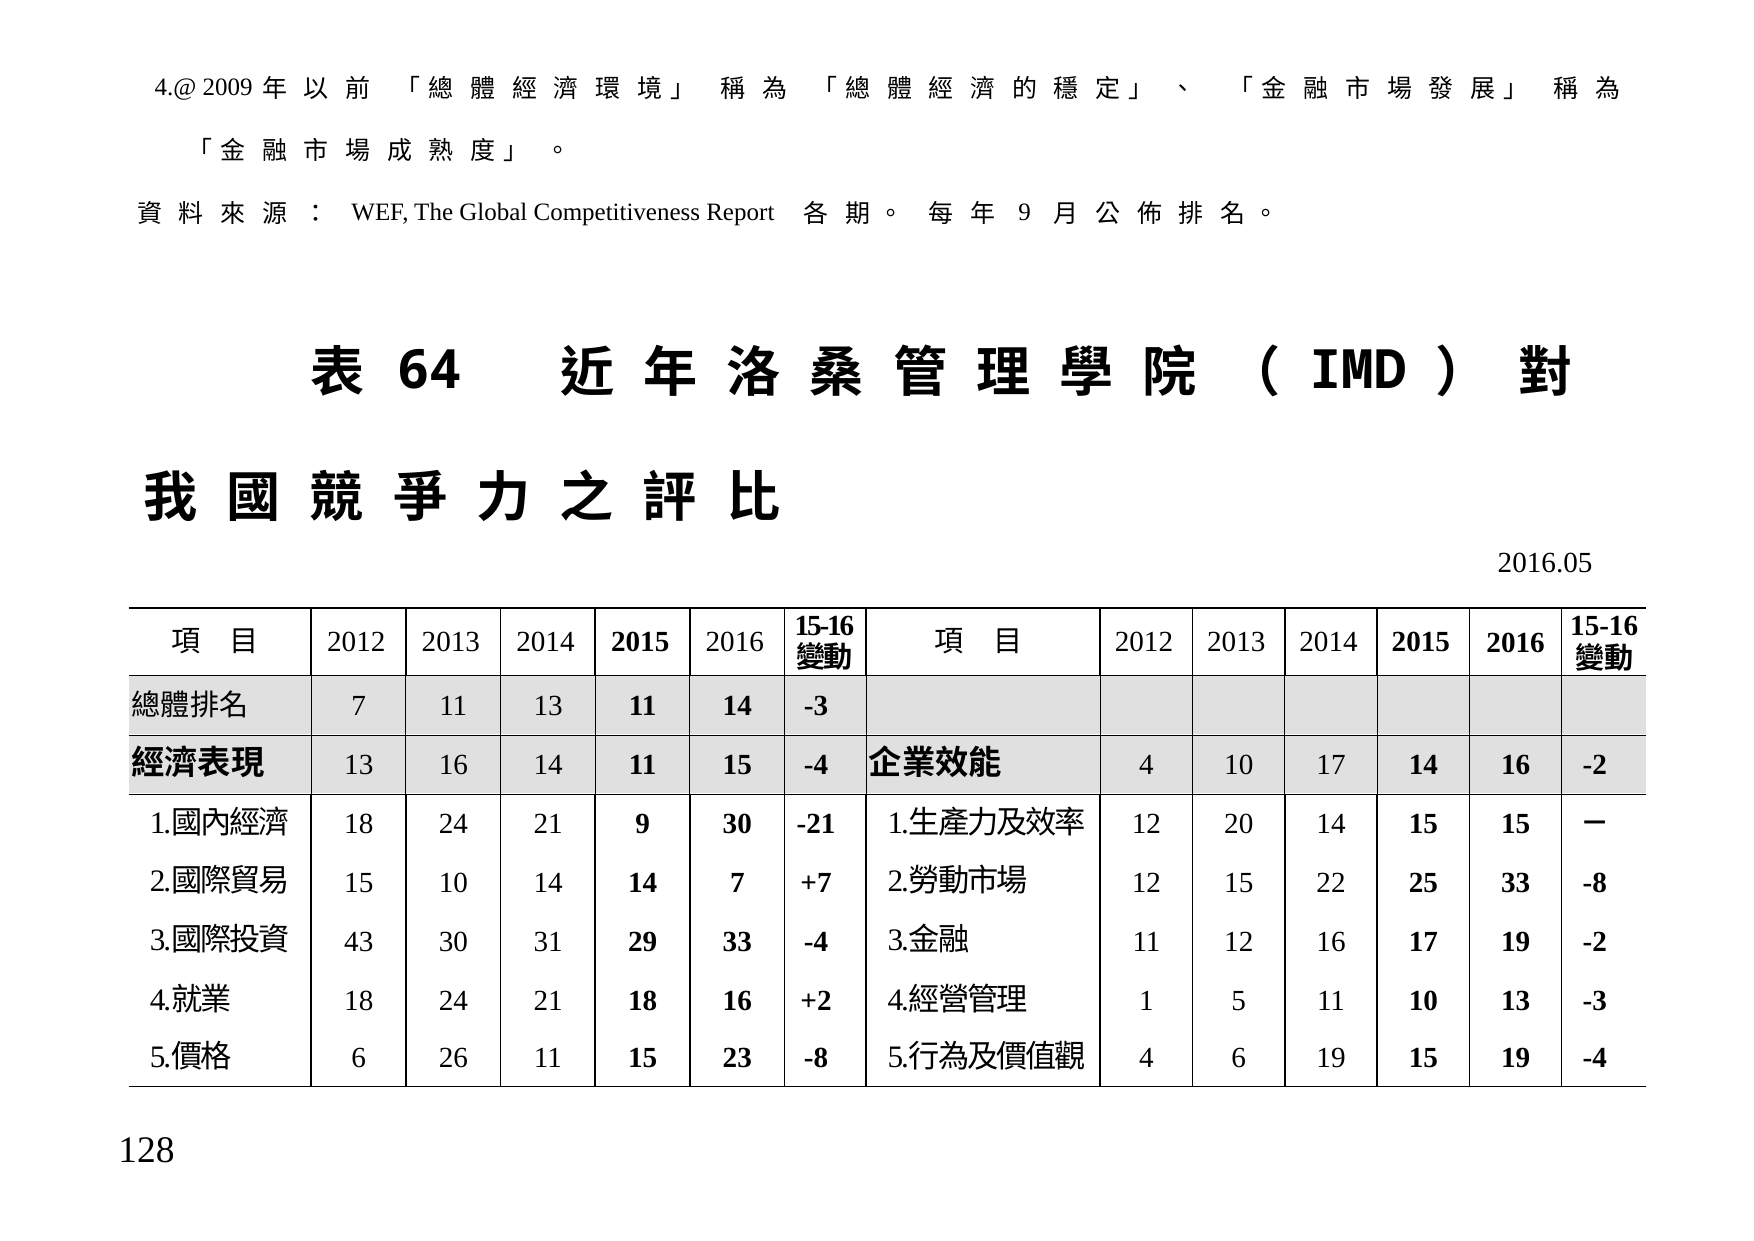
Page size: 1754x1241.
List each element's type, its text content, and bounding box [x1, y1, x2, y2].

table_cell 11 [501, 1030, 594, 1086]
text 資料來源：WEF, The Global Competitiveness Report 各期。每年9月公佈排名。 [128, 170, 1628, 232]
table_cell 2.勞動市場 [867, 853, 1099, 912]
table_header 2015 [596, 609, 689, 675]
table_cell 4 [1101, 736, 1192, 793]
table_header 2012 [1101, 609, 1192, 675]
table_cell 25 [1378, 853, 1469, 912]
table_cell 16 [691, 971, 784, 1030]
table_cell 19 [1470, 1030, 1561, 1086]
table_cell -21 [785, 795, 865, 853]
table_cell 16 [406, 736, 500, 793]
table_cell 經濟表現 [129, 736, 311, 793]
table_cell 4.就業 [129, 971, 310, 1030]
table_cell 12 [1101, 853, 1192, 912]
table_cell -2 [1562, 912, 1646, 971]
table_cell 30 [691, 795, 784, 853]
table_cell [1470, 676, 1561, 734]
table_cell 14 [501, 736, 595, 793]
table_cell 1 [1101, 971, 1192, 1030]
table_header 2015 [1378, 609, 1469, 675]
table_cell 15 [1193, 853, 1284, 912]
table_cell 31 [501, 912, 594, 971]
table_cell -8 [785, 1030, 865, 1086]
table_cell 17 [1378, 912, 1469, 971]
table_cell 13 [312, 736, 405, 793]
table_cell 18 [312, 971, 405, 1030]
table_cell 17 [1285, 736, 1377, 793]
table_cell -3 [785, 676, 866, 734]
table_cell 24 [407, 971, 500, 1030]
table_cell 43 [312, 912, 405, 971]
table_header 2012 [312, 609, 405, 675]
table_cell 23 [691, 1030, 784, 1086]
table_header 項 目 [867, 609, 1099, 675]
table_cell 7 [312, 676, 405, 734]
table_cell -4 [785, 912, 865, 971]
table_cell -3 [1562, 971, 1646, 1030]
table_cell 33 [691, 912, 784, 971]
table_cell 13 [501, 676, 595, 734]
table_cell 15 [1378, 795, 1469, 853]
table_cell 9 [596, 795, 689, 853]
table_cell 11 [596, 736, 689, 793]
table_cell -4 [785, 736, 866, 793]
table_cell 7 [691, 853, 784, 912]
table_cell 10 [1193, 736, 1284, 793]
table_header 2013 [407, 609, 500, 675]
table_cell 15 [1470, 795, 1561, 853]
table_cell 3.金融 [867, 912, 1099, 971]
table_cell 14 [596, 853, 689, 912]
table_cell 16 [1286, 912, 1376, 971]
table_cell 3.國際投資 [129, 912, 310, 971]
table_cell 24 [407, 795, 500, 853]
table_cell 2.國際貿易 [129, 853, 310, 912]
table_cell 6 [1193, 1030, 1284, 1086]
text 2016.05 [128, 545, 1592, 578]
table_cell [1285, 676, 1377, 734]
table_cell 4 [1101, 1030, 1192, 1086]
table_cell 21 [501, 971, 594, 1030]
table_cell 12 [1193, 912, 1284, 971]
table_header 2014 [501, 609, 594, 675]
table_cell 14 [501, 853, 594, 912]
table_cell 14 [690, 676, 784, 734]
table_cell [1378, 676, 1469, 734]
table_cell 14 [1378, 736, 1469, 793]
table_cell 29 [596, 912, 689, 971]
table_cell 14 [1286, 795, 1376, 853]
table_cell 12 [1101, 795, 1192, 853]
table_cell 企業效能 [867, 736, 1100, 793]
table_cell 15 [1378, 1030, 1469, 1086]
table_header 2013 [1193, 609, 1284, 675]
table_cell 18 [596, 971, 689, 1030]
table_cell [1193, 676, 1284, 734]
table_cell 22 [1286, 853, 1376, 912]
table_cell 16 [1470, 736, 1561, 793]
table_cell 10 [407, 853, 500, 912]
table_cell 19 [1286, 1030, 1376, 1086]
table_cell [1101, 676, 1192, 734]
table_cell +7 [785, 853, 865, 912]
table_cell 26 [407, 1030, 500, 1086]
table_cell -4 [1562, 1030, 1646, 1086]
table_cell 21 [501, 795, 594, 853]
table_cell [1562, 676, 1646, 734]
table_cell 15 [596, 1030, 689, 1086]
table_cell 1.生產力及效率 [867, 795, 1099, 853]
table_cell 4.經營管理 [867, 971, 1099, 1030]
table_header 2014 [1286, 609, 1376, 675]
table_header 2016 [1470, 609, 1561, 675]
table_cell 5.價格 [129, 1030, 310, 1086]
table_header 15-16 變動 [1562, 609, 1646, 675]
text 4.@ 2009年以前「總體經濟環境」稱為「總體經濟的穩定」、「金融市場發展」稱為「金融市場成熟度」。 [128, 45, 1628, 170]
table_cell -8 [1562, 853, 1646, 912]
table_cell +2 [785, 971, 865, 1030]
table_header 項 目 [129, 609, 310, 675]
table_cell 11 [596, 676, 689, 734]
table_cell 11 [406, 676, 500, 734]
table_cell [867, 676, 1100, 734]
table_cell 19 [1470, 912, 1561, 971]
subtitle 表64 近年洛桑管理學院（IMD）對我國競爭力之評比 [128, 295, 1628, 545]
table_cell 5.行為及價值觀 [867, 1030, 1099, 1086]
table_cell 33 [1470, 853, 1561, 912]
table_cell 總體排名 [129, 676, 311, 734]
table_cell 1.國內經濟 [129, 795, 310, 853]
table_cell 6 [312, 1030, 405, 1086]
table_cell 18 [312, 795, 405, 853]
table_cell 15 [312, 853, 405, 912]
table_cell 15 [690, 736, 784, 793]
table_cell -2 [1562, 736, 1646, 793]
table_cell 10 [1378, 971, 1469, 1030]
table_cell 11 [1101, 912, 1192, 971]
table_cell 30 [407, 912, 500, 971]
table_cell － [1562, 795, 1646, 853]
table_header 15-16 變動 [785, 609, 865, 675]
table_header 2016 [691, 609, 784, 675]
table_cell 20 [1193, 795, 1284, 853]
table_cell 5 [1193, 971, 1284, 1030]
table_cell 13 [1470, 971, 1561, 1030]
table_cell 11 [1286, 971, 1376, 1030]
